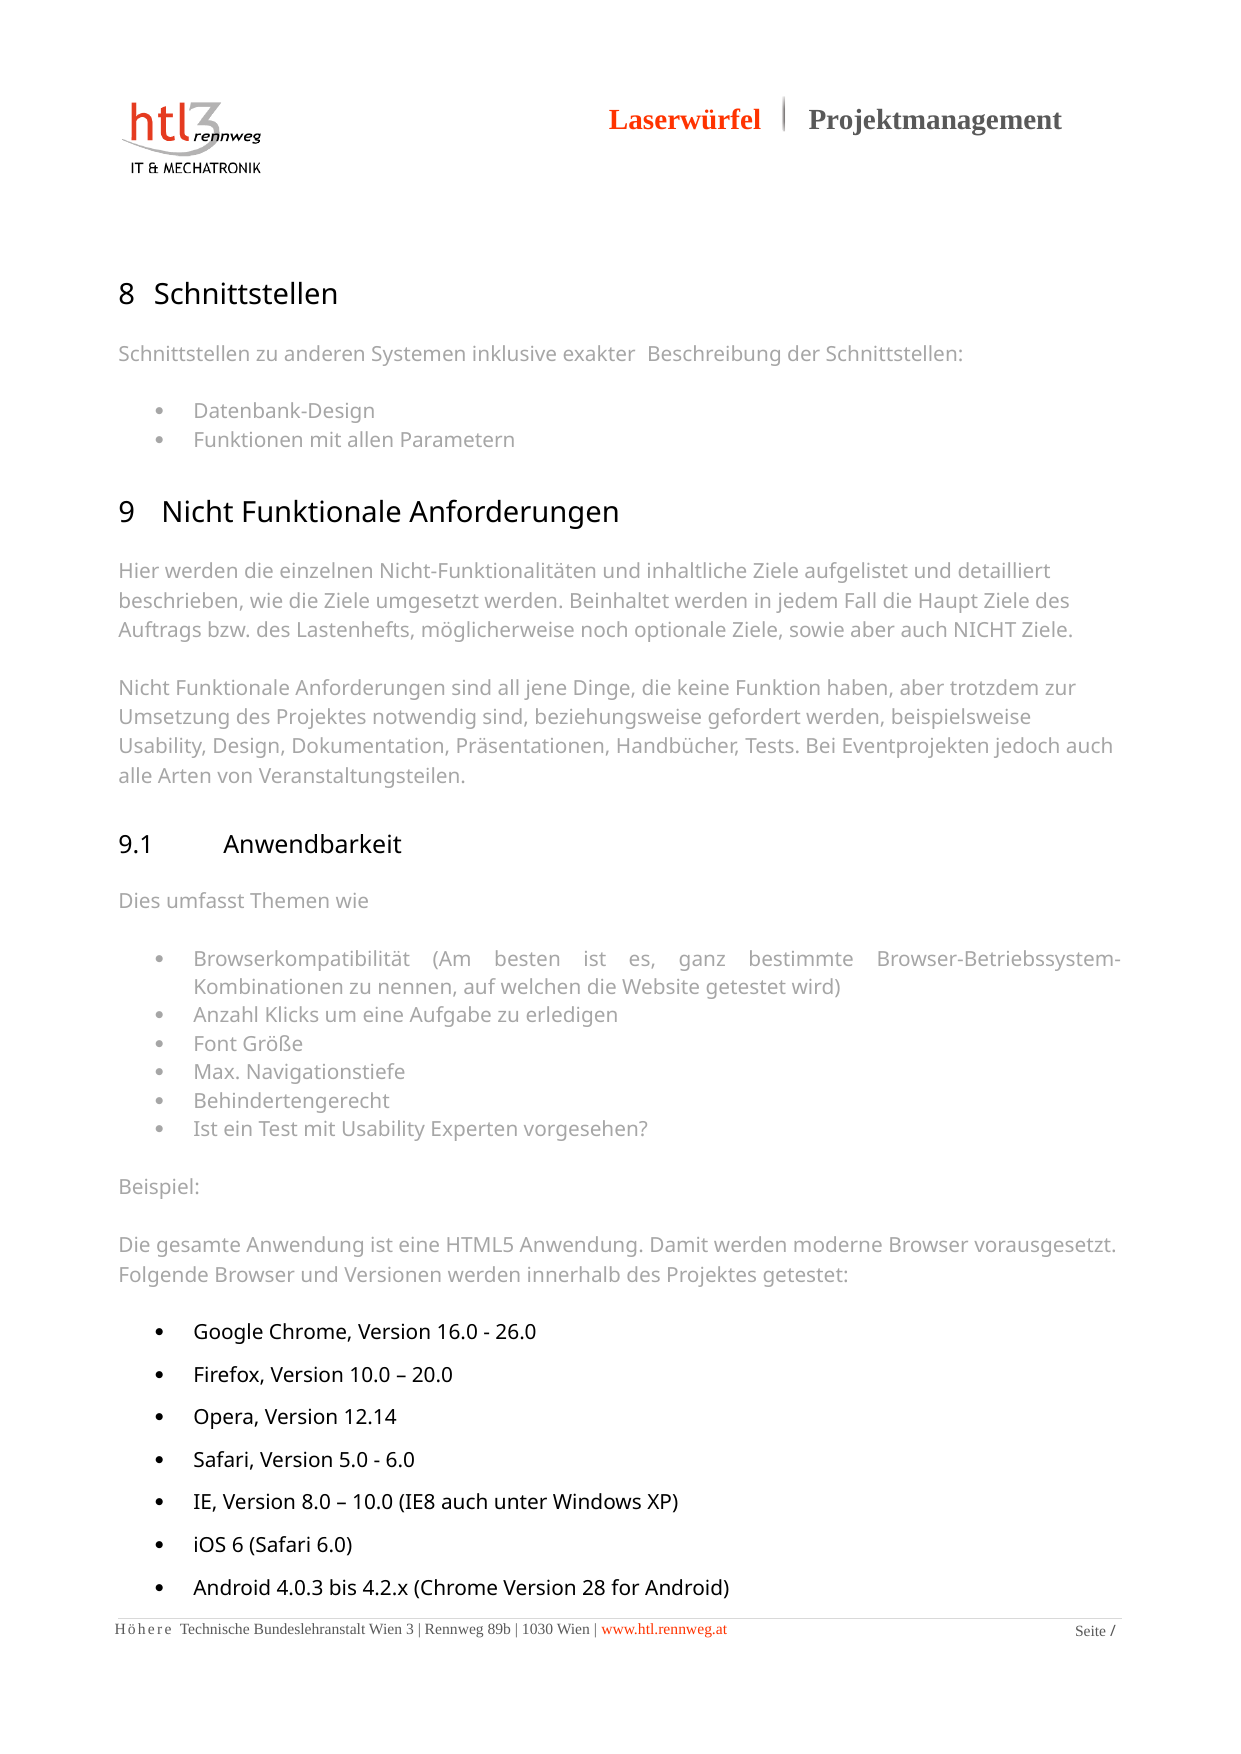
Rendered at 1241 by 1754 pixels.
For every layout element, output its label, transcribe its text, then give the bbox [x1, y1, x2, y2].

list iOS 6 (Safari 6.0) [156, 1530, 1122, 1558]
text Dies umfasst Themen wie [118, 885, 1122, 914]
list Funktionen mit allen Parametern [156, 425, 1122, 453]
subtitle Schnittstellen [118, 273, 1122, 313]
subtitle Anwendbarkeit [118, 826, 1122, 860]
list Safari, Version 5.0 - 6.0 [156, 1445, 1122, 1473]
subtitle Nicht Funktionale Anforderungen [118, 491, 1122, 531]
picture [121, 102, 261, 174]
text Nicht Funktionale Anforderungen sind all jene Dinge, die keine Funktion haben, aber trotzdem zur Umsetzung des Projektes notwendig sind, beziehungsweise gefordert werden, beispielsweise Usability, Design, Dokumentation, Präsentationen, Handbücher, Tests. Bei Eventprojekten jedoch auch alle Arten von Veranstaltungsteilen. [118, 672, 1122, 789]
text Hier werden die einzelnen Nicht-Funktionalitäten und inhaltliche Ziele aufgelistet und detailliert beschrieben, wie die Ziele umgesetzt werden. Beinhaltet werden in jedem Fall die Haupt Ziele des Auftrags bzw. des Lastenhefts, möglicherweise noch optionale Ziele, sowie aber auch NICHT Ziele. [118, 556, 1122, 643]
list Max. Navigationstiefe [156, 1057, 1122, 1086]
text Beispiel: [118, 1171, 1122, 1200]
list Firefox, Version 10.0 – 20.0 [156, 1360, 1122, 1388]
list Anzahl Klicks um eine Aufgabe zu erledigen [156, 1001, 1122, 1029]
list Opera, Version 12.14 [156, 1402, 1122, 1431]
list Browserkompatibilität (Am besten ist es, ganz bestimmte Browser-Betriebssystem-Kombinationen zu nennen, auf welchen die Website getestet wird) [156, 944, 1122, 1001]
list Font Größe [156, 1029, 1122, 1057]
list Android 4.0.3 bis 4.2.x (Chrome Version 28 for Android) [156, 1573, 1122, 1601]
list Google Chrome, Version 16.0 - 26.0 [156, 1317, 1122, 1346]
list Behindertengerecht [156, 1086, 1122, 1114]
list Ist ein Test mit Usability Experten vorgesehen? [156, 1114, 1122, 1143]
text Die gesamte Anwendung ist eine HTML5 Anwendung. Damit werden moderne Browser vorausgesetzt. Folgende Browser und Versionen werden innerhalb des Projektes getestet: [118, 1229, 1122, 1288]
list Datenbank-Design [156, 396, 1122, 425]
text Schnittstellen zu anderen Systemen inklusive exakter Beschreibung der Schnittstellen: [118, 338, 1122, 367]
list IE, Version 8.0 – 10.0 (IE8 auch unter Windows XP) [156, 1487, 1122, 1516]
